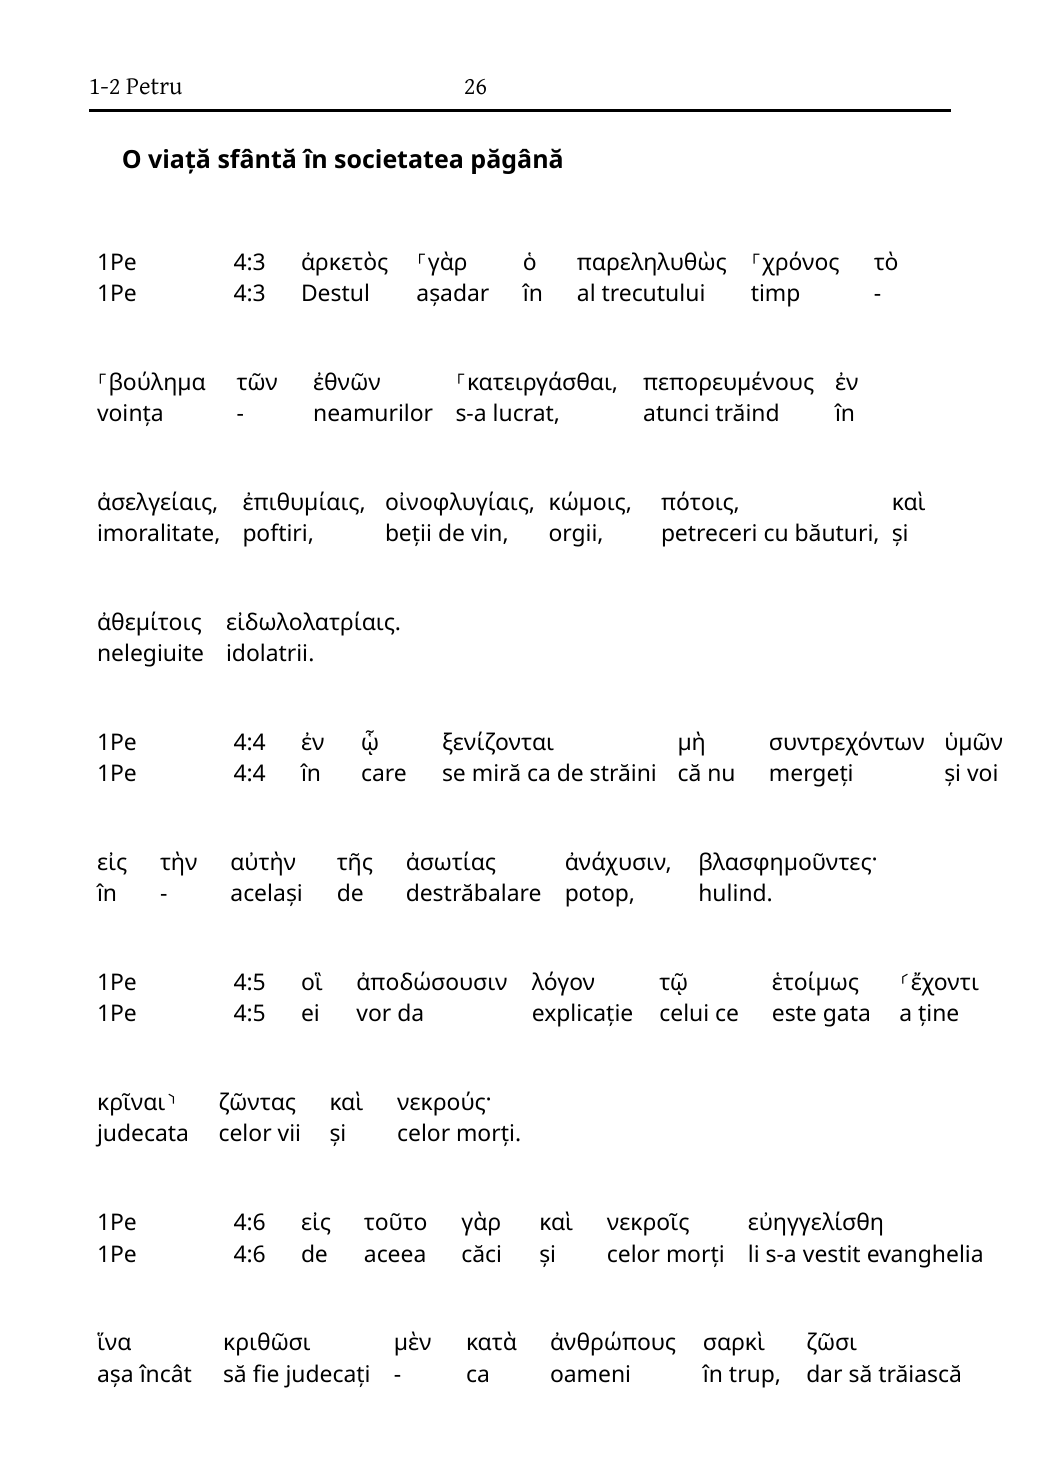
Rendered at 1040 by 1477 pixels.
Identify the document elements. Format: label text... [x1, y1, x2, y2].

table_cell μὴ [673, 726, 764, 757]
table_header [325, 1055, 393, 1086]
table_cell timp [746, 277, 869, 308]
table_cell - [156, 877, 226, 908]
table_cell ἀνάχυσιν, [560, 846, 694, 877]
table_cell νεκρούς· [393, 1086, 539, 1117]
table_header [657, 454, 887, 486]
table_header [451, 334, 639, 366]
table_cell καὶ [888, 486, 955, 517]
table_header [229, 1175, 297, 1206]
table_header [462, 1295, 546, 1326]
table_header [214, 1055, 325, 1086]
table_cell 4:4 [229, 757, 297, 788]
table_cell ⸀χρόνος [746, 245, 869, 277]
table_cell κριθῶσι [219, 1326, 389, 1358]
table_cell hulind. [694, 877, 889, 908]
table_cell și [888, 517, 955, 548]
table_cell τῆς [333, 846, 401, 877]
table_cell τῶν [232, 366, 309, 397]
table_cell să fie judecați [219, 1358, 389, 1389]
table_cell explicație [528, 997, 655, 1028]
table_cell αὐτὴν [226, 846, 332, 877]
table_cell 1Pe [93, 757, 229, 788]
table_header [238, 454, 381, 486]
table_cell 4:5 [229, 966, 297, 997]
table_cell și [535, 1238, 602, 1269]
table_header [694, 815, 889, 846]
table_cell συντρεχόντων [765, 726, 940, 757]
table_header [401, 815, 560, 846]
table_header [603, 1175, 743, 1206]
table_header [746, 214, 869, 245]
table_cell - [390, 1358, 462, 1389]
table_cell celor morți. [393, 1118, 539, 1149]
table_cell ca [462, 1358, 546, 1389]
table_header [390, 1295, 462, 1326]
table_header [457, 1175, 535, 1206]
table_header [309, 334, 451, 366]
table_cell care [357, 757, 438, 788]
table_cell 1Pe [93, 277, 229, 308]
table_cell în [831, 397, 891, 428]
table_cell ⸂ἔχοντι [895, 966, 1006, 997]
table_cell τὸ [869, 245, 928, 277]
table_cell ⸀βούλημα [93, 366, 232, 397]
table_header [639, 334, 831, 366]
table_header [229, 935, 297, 966]
table_header [93, 695, 229, 726]
table_header [93, 815, 156, 846]
table_cell s-a lucrat, [451, 397, 639, 428]
table_cell κρῖναι⸃ [93, 1086, 214, 1117]
table_header [297, 1175, 359, 1206]
table_header [869, 214, 928, 245]
table_cell ζῶντας [214, 1086, 325, 1117]
table_header [699, 1295, 802, 1326]
table_header [528, 935, 655, 966]
table_header [229, 695, 297, 726]
table_cell 4:6 [229, 1238, 297, 1269]
table_cell ἑτοίμως [768, 966, 895, 997]
table_cell πεπορευμένους [639, 366, 831, 397]
table_header [222, 575, 409, 606]
table_cell τοῦτο [360, 1206, 457, 1237]
table_header [560, 815, 694, 846]
table_cell ἀσελγείαις, [93, 486, 238, 517]
table_header [229, 214, 297, 245]
table_cell οἰνοφλυγίαις, [381, 486, 544, 517]
table_cell τὴν [156, 846, 226, 877]
table_header [297, 695, 357, 726]
table_cell li s-a vestit evanghelia [744, 1238, 994, 1269]
table_cell poftiri, [238, 517, 381, 548]
table_header [765, 695, 940, 726]
table_cell νεκροῖς [603, 1206, 743, 1237]
table_cell ἀνθρώπους [546, 1326, 698, 1358]
table_cell judecata [93, 1118, 214, 1149]
table_cell καὶ [325, 1086, 393, 1117]
table_cell este gata [768, 997, 895, 1028]
table_cell așa încât [93, 1358, 219, 1389]
table_cell οἳ [297, 966, 352, 997]
table_cell al trecutului [573, 277, 746, 308]
table_header [895, 935, 1006, 966]
table_cell κατὰ [462, 1326, 546, 1358]
table_header [297, 214, 412, 245]
table_cell a ține [895, 997, 1006, 1028]
table_cell în [297, 757, 357, 788]
table_header [544, 454, 657, 486]
table_cell κώμοις, [544, 486, 657, 517]
table_cell σαρκὶ [699, 1326, 802, 1358]
table_header [573, 214, 746, 245]
table_header [535, 1175, 602, 1206]
table_cell destrăbalare [401, 877, 560, 908]
table_cell 1Pe [93, 726, 229, 757]
table_cell λόγον [528, 966, 655, 997]
table_header [655, 935, 767, 966]
table_cell ἀσωτίας [401, 846, 560, 877]
table_cell καὶ [535, 1206, 602, 1237]
table_cell de [297, 1238, 359, 1269]
table_cell ἐν [297, 726, 357, 757]
table_cell - [869, 277, 928, 308]
table_cell ζῶσι [802, 1326, 985, 1358]
table_cell ἐπιθυμίαις, [238, 486, 381, 517]
table_cell așadar [412, 277, 518, 308]
table_cell πότοις, [657, 486, 887, 517]
table_header [673, 695, 764, 726]
table_header [357, 695, 438, 726]
table_header [93, 575, 222, 606]
table_cell ἀθεμίτοις [93, 606, 222, 637]
table_header [352, 935, 527, 966]
table_header [438, 695, 673, 726]
table_cell 1Pe [93, 1238, 229, 1269]
subtitle O viață sfântă în societatea păgână [92, 141, 948, 175]
table_header [802, 1295, 985, 1326]
table_header [219, 1295, 389, 1326]
table_cell aceea [360, 1238, 457, 1269]
table_cell idolatrii. [222, 637, 409, 668]
table_cell se miră ca de străini [438, 757, 673, 788]
table_cell potop, [560, 877, 694, 908]
table_cell de [333, 877, 401, 908]
table_cell ξενίζονται [438, 726, 673, 757]
table_cell 4:4 [229, 726, 297, 757]
table_header [333, 815, 401, 846]
table_cell τῷ [655, 966, 767, 997]
table_cell 1Pe [93, 1206, 229, 1237]
table_cell ὁ [519, 245, 572, 277]
table_cell 4:3 [229, 245, 297, 277]
table_header [156, 815, 226, 846]
table_cell γὰρ [457, 1206, 535, 1237]
table_header [232, 334, 309, 366]
table_header [93, 935, 229, 966]
table_cell celor vii [214, 1118, 325, 1149]
table_cell 1Pe [93, 966, 229, 997]
table_cell εἰς [93, 846, 156, 877]
table_cell ἐθνῶν [309, 366, 451, 397]
table_cell ἀποδώσουσιν [352, 966, 527, 997]
table_cell mergeți [765, 757, 940, 788]
table_cell dar să trăiască [802, 1358, 985, 1389]
table_cell și voi [940, 757, 1031, 788]
table_header [831, 334, 891, 366]
table_cell în [519, 277, 572, 308]
table_cell 4:6 [229, 1206, 297, 1237]
table_cell oameni [546, 1358, 698, 1389]
table_header [546, 1295, 698, 1326]
table_cell voința [93, 397, 232, 428]
table_header [519, 214, 572, 245]
table_cell în [93, 877, 156, 908]
table_cell 4:3 [229, 277, 297, 308]
table_header [940, 695, 1031, 726]
table_cell același [226, 877, 332, 908]
table_cell μὲν [390, 1326, 462, 1358]
table_header [93, 214, 229, 245]
table_cell ἵνα [93, 1326, 219, 1358]
table_cell ὑμῶν [940, 726, 1031, 757]
table_cell căci [457, 1238, 535, 1269]
table_cell ⸀γὰρ [412, 245, 518, 277]
table_header [412, 214, 518, 245]
table_cell - [232, 397, 309, 428]
table_cell ⸀κατειργάσθαι, [451, 366, 639, 397]
table_header [93, 1175, 229, 1206]
table_cell εἰδωλολατρίαις. [222, 606, 409, 637]
table_cell ἀρκετὸς [297, 245, 412, 277]
table_cell atunci trăind [639, 397, 831, 428]
table_cell orgii, [544, 517, 657, 548]
table_header [381, 454, 544, 486]
table_cell celui ce [655, 997, 767, 1028]
table_header [93, 1295, 219, 1326]
table_cell ᾧ [357, 726, 438, 757]
table_cell vor da [352, 997, 527, 1028]
table_cell βλασφημοῦντες· [694, 846, 889, 877]
table_cell neamurilor [309, 397, 451, 428]
table_cell ἐν [831, 366, 891, 397]
table_cell 1Pe [93, 997, 229, 1028]
table_header [393, 1055, 539, 1086]
table_cell ei [297, 997, 352, 1028]
table_header [360, 1175, 457, 1206]
table_cell 4:5 [229, 997, 297, 1028]
table_cell și [325, 1118, 393, 1149]
table_cell Destul [297, 277, 412, 308]
table_header [93, 454, 238, 486]
table_cell imoralitate, [93, 517, 238, 548]
table_cell nelegiuite [93, 637, 222, 668]
table_cell că nu [673, 757, 764, 788]
table_cell petreceri cu băuturi, [657, 517, 887, 548]
table_header [93, 334, 232, 366]
table_header [297, 935, 352, 966]
table_cell în trup, [699, 1358, 802, 1389]
table_cell εὐηγγελίσθη [744, 1206, 994, 1237]
table_cell παρεληλυθὼς [573, 245, 746, 277]
table_cell celor morți [603, 1238, 743, 1269]
table_cell εἰς [297, 1206, 359, 1237]
table_cell beții de vin, [381, 517, 544, 548]
table_header [93, 1055, 214, 1086]
table_header [226, 815, 332, 846]
table_header [744, 1175, 994, 1206]
table_header [888, 454, 955, 486]
table_cell 1Pe [93, 245, 229, 277]
table_header [768, 935, 895, 966]
